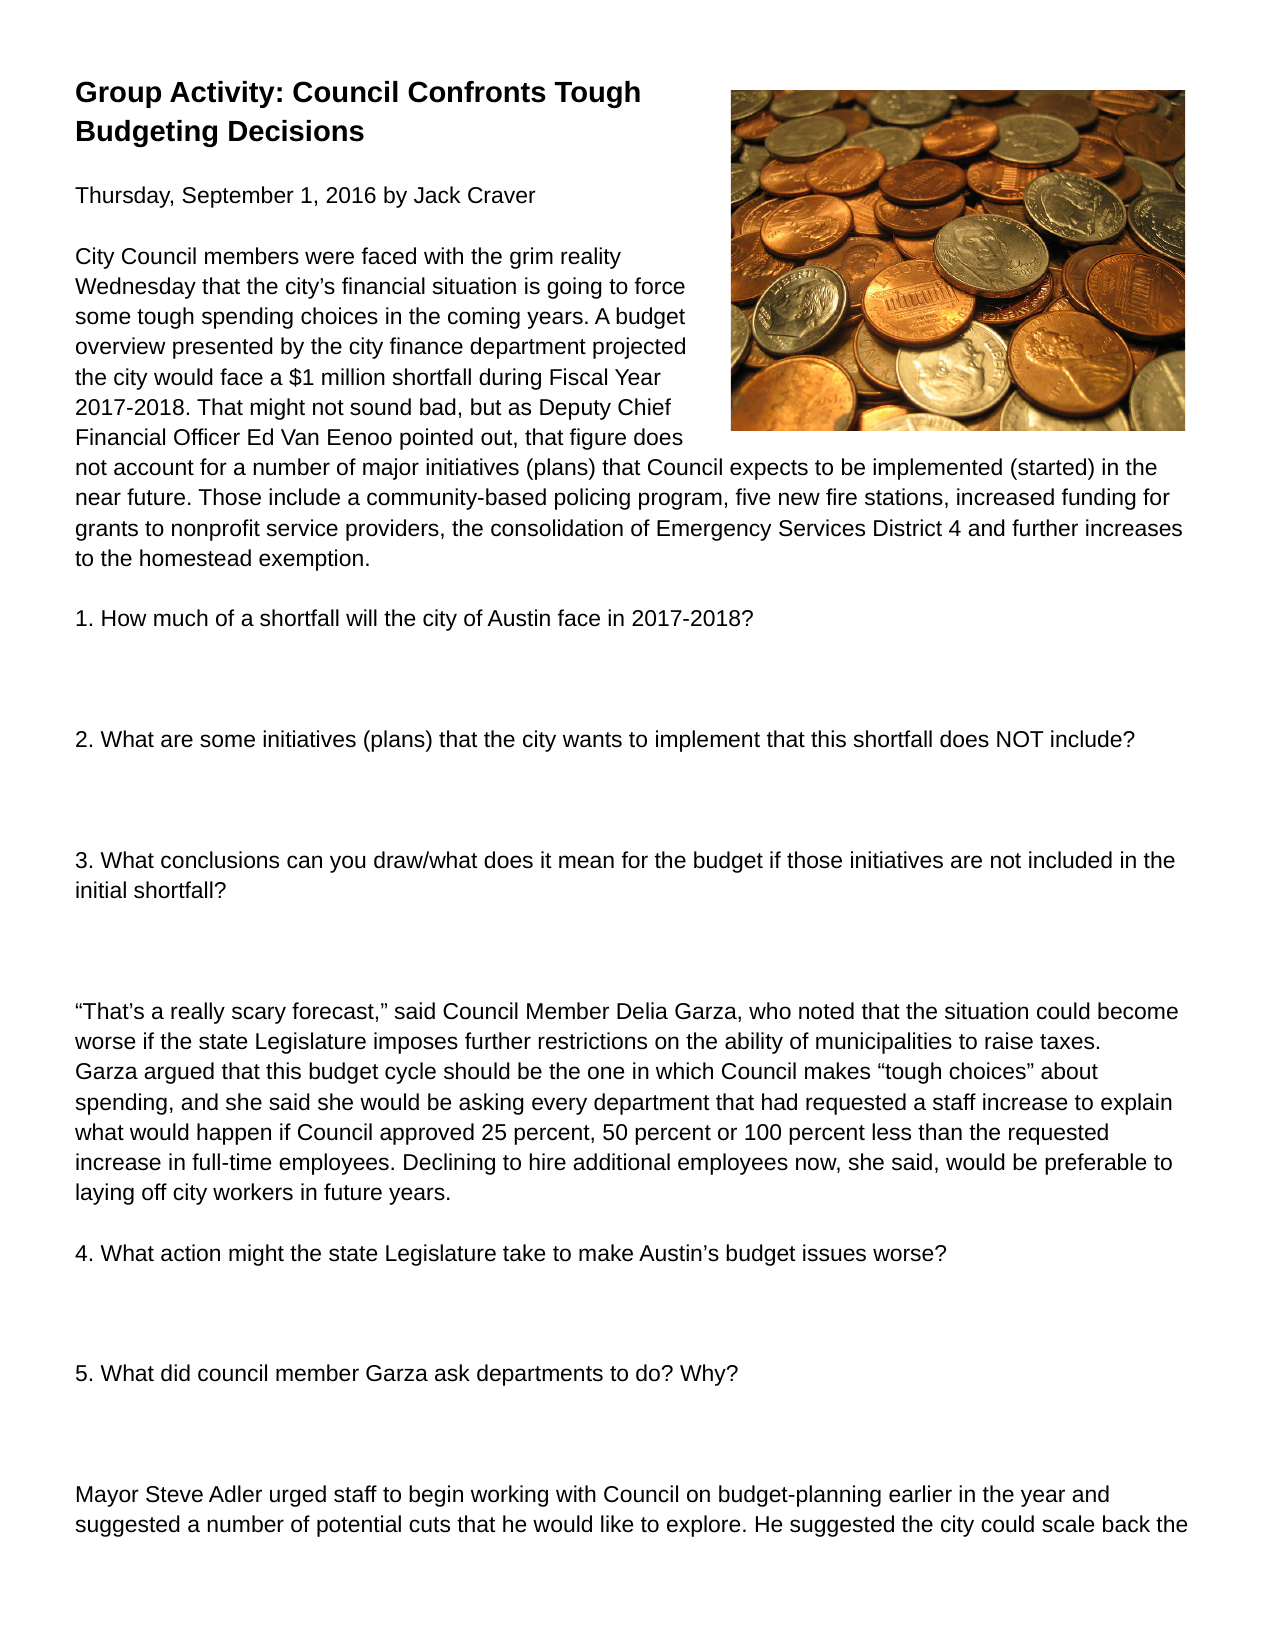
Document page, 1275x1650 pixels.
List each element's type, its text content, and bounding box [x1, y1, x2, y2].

text Group Activity: Council Confronts Tough Budgeting Decisions [75, 75, 1200, 147]
text 4. What action might the state Legislature take to make Austin’s budget issues worse? [75, 1239, 1200, 1266]
text Garza argued that this budget cycle should be the one in which Council makes “tough choices” about spending, and she said she would be asking every department that had requested a staff increase to explain what would happen if Council approved 25 percent, 50 percent or 100 percent less than the requested increase in full-time employees. Declining to hire additional employees now, she said, would be preferable to laying off city workers in future years. [75, 1058, 1200, 1206]
text City Council members were faced with the grim reality Wednesday that the city’s financial situation is going to force some tough spending choices in the coming years. A budget overview presented by the city finance department projected the city would face a $1 million shortfall during Fiscal Year 2017-2018. That might not sound bad, but as Deputy Chief Financial Officer Ed Van Eenoo pointed out, that figure does not account for a number of major initiatives (plans) that Council expects to be implemented (started) in the near future. Those include a community-based policing program, five new fire stations, increased funding for grants to nonprofit service providers, the consolidation of Emergency Services District 4 and further increases to the homestead exemption. [75, 243, 1200, 571]
picture [730, 90, 1185, 431]
text 2. What are some initiatives (plans) that the city wants to implement that this shortfall does NOT include? [75, 726, 1200, 752]
text “That’s a really scary forecast,” said Council Member Delia Garza, who noted that the situation could become worse if the state Legislature imposes further restrictions on the ability of municipalities to raise taxes. [75, 998, 1200, 1054]
text 1. How much of a shortfall will the city of Austin face in 2017-2018? [75, 605, 1200, 632]
text Mayor Steve Adler urged staff to begin working with Council on budget-planning earlier in the year and suggested a number of potential cuts that he would like to explore. He suggested the city could scale back the [75, 1481, 1200, 1538]
text Thursday, September 1, 2016 by Jack Craver [75, 182, 730, 209]
text 3. What conclusions can you draw/what does it mean for the budget if those initiatives are not included in the initial shortfall? [75, 847, 1200, 903]
text 5. What did council member Garza ask departments to do? Why? [75, 1360, 1200, 1387]
